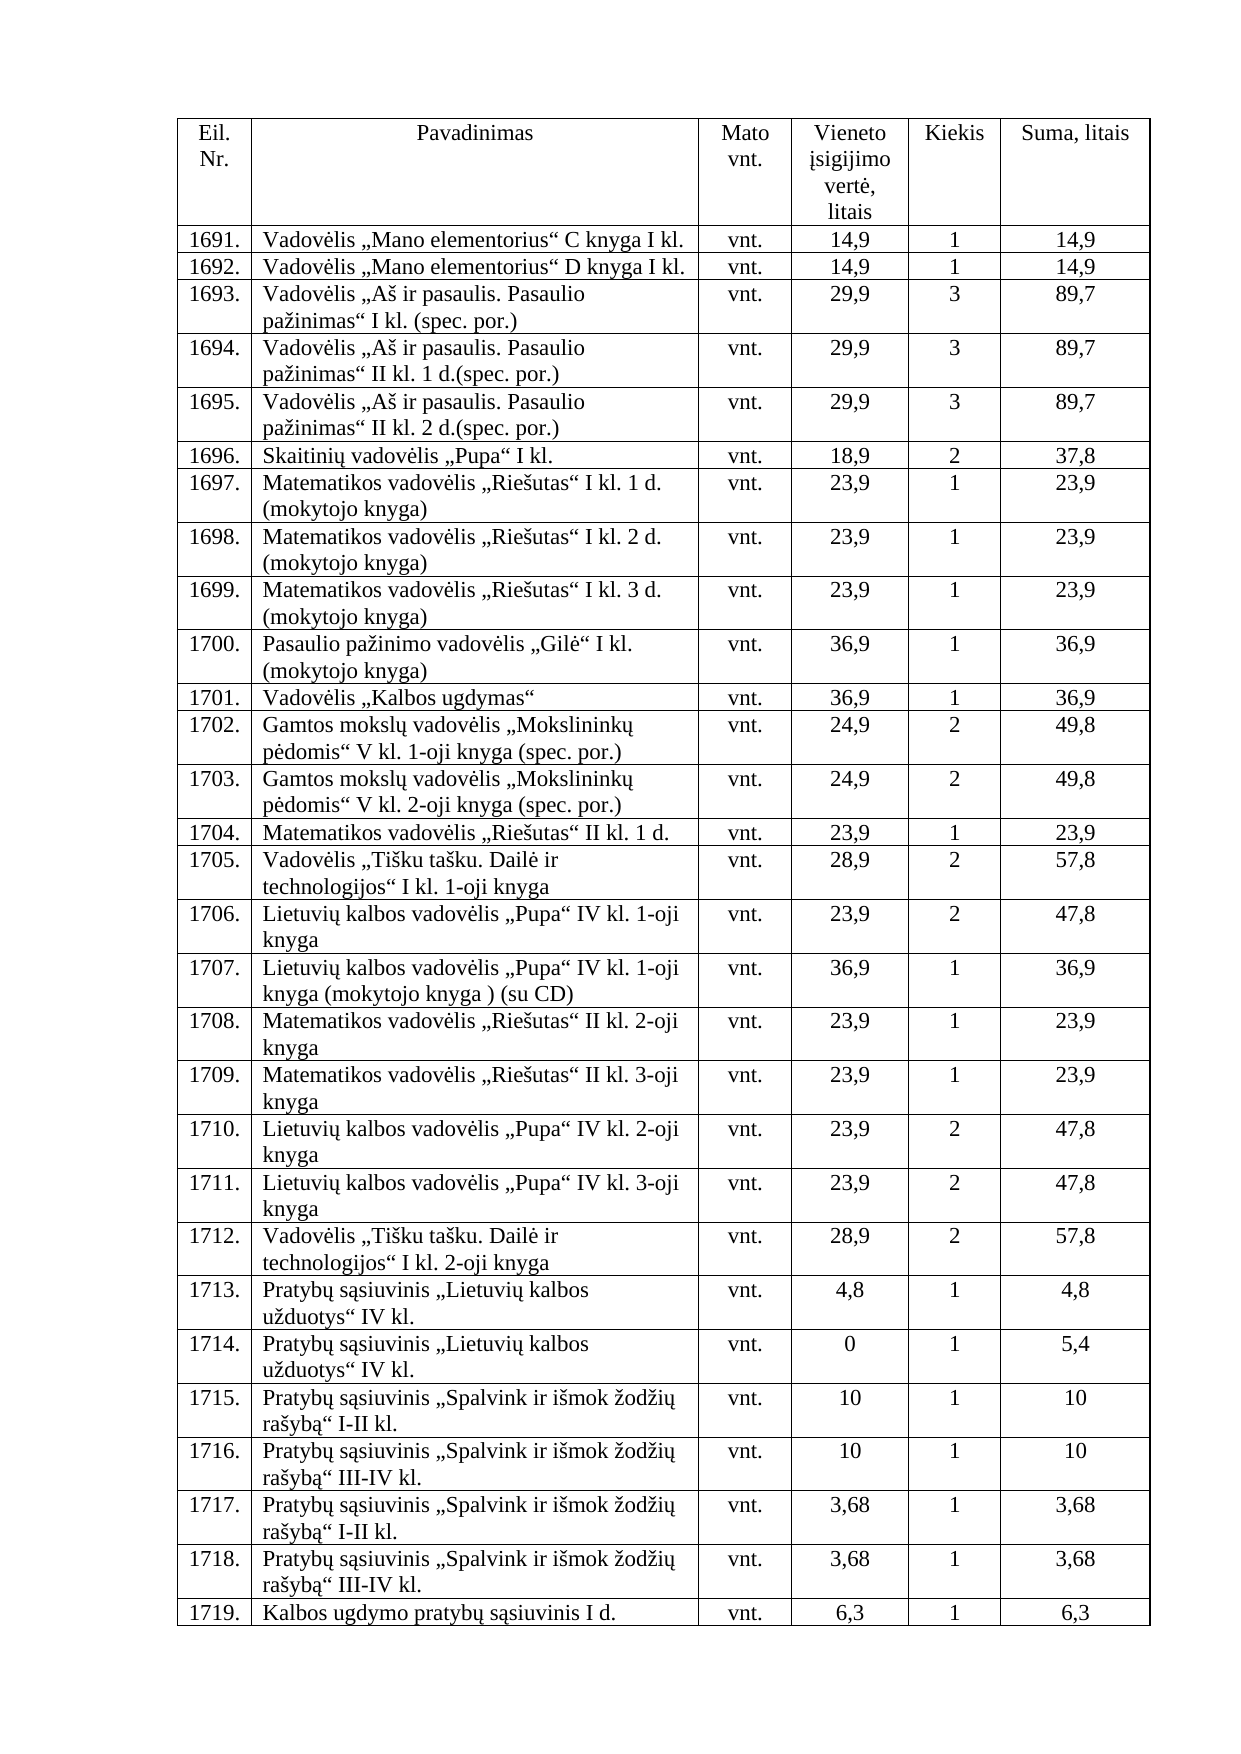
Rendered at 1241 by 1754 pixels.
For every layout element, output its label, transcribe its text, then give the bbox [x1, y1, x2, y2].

table_cell vnt. [699, 1545, 791, 1598]
table_cell 1 [909, 1545, 1000, 1598]
table_cell 1697. [178, 469, 251, 522]
table_cell 23,9 [792, 1169, 908, 1222]
table_cell 14,9 [1001, 226, 1149, 252]
table_cell 1 [909, 630, 1000, 683]
table_cell 1700. [178, 630, 251, 683]
table_header Suma, litais [1001, 119, 1149, 224]
table_cell vnt. [699, 1438, 791, 1490]
table_cell Gamtos mokslų vadovėlis „Mokslininkų pėdomis“ V kl. 1-oji knyga (spec. por.) [252, 711, 698, 764]
table_cell 57,8 [1001, 846, 1149, 899]
table_cell 89,7 [1001, 334, 1149, 387]
table_cell 1710. [178, 1115, 251, 1168]
table_cell 23,9 [792, 900, 908, 953]
table_cell 1716. [178, 1438, 251, 1490]
table_cell Matematikos vadovėlis „Riešutas“ II kl. 1 d. [252, 819, 698, 845]
table_cell vnt. [699, 469, 791, 522]
table_cell vnt. [699, 388, 791, 441]
table_cell 1701. [178, 684, 251, 710]
table_cell 89,7 [1001, 388, 1149, 441]
table_cell vnt. [699, 1115, 791, 1168]
table_cell Vadovėlis „Mano elementorius“ C knyga I kl. [252, 226, 698, 252]
table_cell 10 [1001, 1384, 1149, 1437]
table_cell Vadovėlis „Tišku tašku. Dailė ir technologijos“ I kl. 1-oji knyga [252, 846, 698, 899]
table_cell Matematikos vadovėlis „Riešutas“ I kl. 2 d. (mokytojo knyga) [252, 523, 698, 576]
table_cell 1712. [178, 1223, 251, 1275]
table_cell 1717. [178, 1491, 251, 1544]
table_header Eil. Nr. [178, 119, 251, 224]
table_cell 36,9 [1001, 684, 1149, 710]
table_cell vnt. [699, 846, 791, 899]
table_cell 23,9 [792, 819, 908, 845]
table_cell Kalbos ugdymo pratybų sąsiuvinis I d. [252, 1599, 698, 1625]
table_cell 6,3 [1001, 1599, 1149, 1625]
table_cell 29,9 [792, 334, 908, 387]
table_cell Vadovėlis „Aš ir pasaulis. Pasaulio pažinimas“ II kl. 1 d.(spec. por.) [252, 334, 698, 387]
table_cell Matematikos vadovėlis „Riešutas“ II kl. 3-oji knyga [252, 1061, 698, 1114]
table_cell 23,9 [792, 1061, 908, 1114]
table_cell 1709. [178, 1061, 251, 1114]
table_cell 23,9 [1001, 469, 1149, 522]
table_cell 23,9 [792, 469, 908, 522]
table_cell 10 [792, 1384, 908, 1437]
table_cell 18,9 [792, 442, 908, 468]
table_cell 1699. [178, 577, 251, 629]
table_cell vnt. [699, 334, 791, 387]
table_cell 36,9 [792, 684, 908, 710]
table_cell Pratybų sąsiuvinis „Lietuvių kalbos užduotys“ IV kl. [252, 1330, 698, 1383]
table_cell 49,8 [1001, 711, 1149, 764]
table_cell 24,9 [792, 711, 908, 764]
table_cell Pasaulio pažinimo vadovėlis „Gilė“ I kl.(mokytojo knyga) [252, 630, 698, 683]
table_cell 3 [909, 334, 1000, 387]
table_cell 3 [909, 388, 1000, 441]
table_cell 36,9 [1001, 954, 1149, 1007]
table_cell 14,9 [792, 226, 908, 252]
table_cell vnt. [699, 1330, 791, 1383]
table_cell Lietuvių kalbos vadovėlis „Pupa“ IV kl. 1-oji knyga [252, 900, 698, 953]
table_cell vnt. [699, 523, 791, 576]
table_cell 2 [909, 900, 1000, 953]
table_cell 2 [909, 442, 1000, 468]
table_cell 47,8 [1001, 900, 1149, 953]
table_cell 1 [909, 226, 1000, 252]
table_cell 1 [909, 469, 1000, 522]
table_cell vnt. [699, 765, 791, 818]
table_cell 28,9 [792, 846, 908, 899]
table_cell vnt. [699, 442, 791, 468]
table_cell 57,8 [1001, 1223, 1149, 1275]
table_cell 1 [909, 523, 1000, 576]
table_cell 10 [1001, 1438, 1149, 1490]
table_cell 2 [909, 846, 1000, 899]
table_cell 4,8 [1001, 1276, 1149, 1329]
table_cell 23,9 [792, 523, 908, 576]
table_cell 1 [909, 1438, 1000, 1490]
table_cell 1713. [178, 1276, 251, 1329]
table_cell 1719. [178, 1599, 251, 1625]
table_cell Vadovėlis „Aš ir pasaulis. Pasaulio pažinimas“ I kl. (spec. por.) [252, 280, 698, 333]
table_header Kiekis [909, 119, 1000, 224]
table_cell 1695. [178, 388, 251, 441]
table_cell 37,8 [1001, 442, 1149, 468]
table_cell 0 [792, 1330, 908, 1383]
table_cell 23,9 [792, 1115, 908, 1168]
table_cell vnt. [699, 1008, 791, 1060]
table_cell 1696. [178, 442, 251, 468]
table_cell 1715. [178, 1384, 251, 1437]
table_cell 3 [909, 280, 1000, 333]
table_cell 47,8 [1001, 1115, 1149, 1168]
table_cell vnt. [699, 1169, 791, 1222]
table_cell 23,9 [1001, 523, 1149, 576]
table_cell Pratybų sąsiuvinis „Spalvink ir išmok žodžių rašybą“ III-IV kl. [252, 1438, 698, 1490]
table_cell 1703. [178, 765, 251, 818]
table_cell vnt. [699, 954, 791, 1007]
table_cell vnt. [699, 226, 791, 252]
table_cell Vadovėlis „Tišku tašku. Dailė ir technologijos“ I kl. 2-oji knyga [252, 1223, 698, 1275]
table_cell 29,9 [792, 280, 908, 333]
table_cell 1704. [178, 819, 251, 845]
table_cell 29,9 [792, 388, 908, 441]
table_cell 3,68 [1001, 1491, 1149, 1544]
table_cell 36,9 [792, 954, 908, 1007]
table_cell 1711. [178, 1169, 251, 1222]
table_cell 1 [909, 577, 1000, 629]
table_cell 2 [909, 765, 1000, 818]
table_cell vnt. [699, 280, 791, 333]
table_cell 1 [909, 1330, 1000, 1383]
table_cell vnt. [699, 577, 791, 629]
table_cell Gamtos mokslų vadovėlis „Mokslininkų pėdomis“ V kl. 2-oji knyga (spec. por.) [252, 765, 698, 818]
table_cell 1692. [178, 253, 251, 279]
table_cell 1691. [178, 226, 251, 252]
table_cell vnt. [699, 1061, 791, 1114]
table_cell Pratybų sąsiuvinis „Spalvink ir išmok žodžių rašybą“ III-IV kl. [252, 1545, 698, 1598]
table_cell vnt. [699, 900, 791, 953]
table_cell 1 [909, 1008, 1000, 1060]
table_cell 1702. [178, 711, 251, 764]
table_cell 1694. [178, 334, 251, 387]
table_cell vnt. [699, 630, 791, 683]
table_cell 1718. [178, 1545, 251, 1598]
table_cell 23,9 [792, 577, 908, 629]
table_cell 23,9 [1001, 1061, 1149, 1114]
table_cell 1707. [178, 954, 251, 1007]
table_cell 2 [909, 711, 1000, 764]
table_cell 1693. [178, 280, 251, 333]
table_cell 1 [909, 684, 1000, 710]
table_cell vnt. [699, 1384, 791, 1437]
table_cell 23,9 [1001, 577, 1149, 629]
table_cell Matematikos vadovėlis „Riešutas“ II kl. 2-oji knyga [252, 1008, 698, 1060]
table_cell 2 [909, 1223, 1000, 1275]
table_cell Skaitinių vadovėlis „Pupa“ I kl. [252, 442, 698, 468]
table_cell 1 [909, 819, 1000, 845]
table_cell 1698. [178, 523, 251, 576]
table_cell 6,3 [792, 1599, 908, 1625]
table_cell 23,9 [1001, 1008, 1149, 1060]
table_cell Matematikos vadovėlis „Riešutas“ I kl. 3 d. (mokytojo knyga) [252, 577, 698, 629]
table_cell Pratybų sąsiuvinis „Lietuvių kalbos užduotys“ IV kl. [252, 1276, 698, 1329]
table_cell 89,7 [1001, 280, 1149, 333]
table_cell Lietuvių kalbos vadovėlis „Pupa“ IV kl. 2-oji knyga [252, 1115, 698, 1168]
table_cell 36,9 [792, 630, 908, 683]
table_cell 49,8 [1001, 765, 1149, 818]
table_cell vnt. [699, 1276, 791, 1329]
table_cell 1 [909, 1491, 1000, 1544]
table_cell Matematikos vadovėlis „Riešutas“ I kl. 1 d. (mokytojo knyga) [252, 469, 698, 522]
table_cell Pratybų sąsiuvinis „Spalvink ir išmok žodžių rašybą“ I-II kl. [252, 1384, 698, 1437]
table_cell 3,68 [1001, 1545, 1149, 1598]
table_cell vnt. [699, 684, 791, 710]
table_cell 47,8 [1001, 1169, 1149, 1222]
table_cell Vadovėlis „Aš ir pasaulis. Pasaulio pažinimas“ II kl. 2 d.(spec. por.) [252, 388, 698, 441]
table_cell 28,9 [792, 1223, 908, 1275]
table_cell 23,9 [792, 1008, 908, 1060]
table_cell 3,68 [792, 1491, 908, 1544]
table_cell 14,9 [1001, 253, 1149, 279]
table_cell 1706. [178, 900, 251, 953]
table_cell 1 [909, 1384, 1000, 1437]
table_cell 36,9 [1001, 630, 1149, 683]
table_header Mato vnt. [699, 119, 791, 224]
table_cell 1714. [178, 1330, 251, 1383]
table_cell 2 [909, 1115, 1000, 1168]
table_cell vnt. [699, 253, 791, 279]
table_cell vnt. [699, 711, 791, 764]
table_cell vnt. [699, 1599, 791, 1625]
table_cell Vadovėlis „Kalbos ugdymas“ [252, 684, 698, 710]
table_cell Pratybų sąsiuvinis „Spalvink ir išmok žodžių rašybą“ I-II kl. [252, 1491, 698, 1544]
table_cell 1 [909, 1599, 1000, 1625]
table_cell 1 [909, 954, 1000, 1007]
table_cell vnt. [699, 819, 791, 845]
table_cell 23,9 [1001, 819, 1149, 845]
table_cell 3,68 [792, 1545, 908, 1598]
table_cell 5,4 [1001, 1330, 1149, 1383]
table_cell 1 [909, 1061, 1000, 1114]
table_header Pavadinimas [252, 119, 698, 224]
table_cell 4,8 [792, 1276, 908, 1329]
table_cell 14,9 [792, 253, 908, 279]
table_cell Lietuvių kalbos vadovėlis „Pupa“ IV kl. 3-oji knyga [252, 1169, 698, 1222]
table_cell 1708. [178, 1008, 251, 1060]
table_cell 24,9 [792, 765, 908, 818]
table_cell 1 [909, 253, 1000, 279]
table_cell vnt. [699, 1223, 791, 1275]
table_cell vnt. [699, 1491, 791, 1544]
table_cell Lietuvių kalbos vadovėlis „Pupa“ IV kl. 1-oji knyga (mokytojo knyga ) (su CD) [252, 954, 698, 1007]
table_cell 2 [909, 1169, 1000, 1222]
table_header Vieneto įsigijimo vertė, litais [792, 119, 908, 224]
table_cell 1705. [178, 846, 251, 899]
table_cell 10 [792, 1438, 908, 1490]
table_cell 1 [909, 1276, 1000, 1329]
table_cell Vadovėlis „Mano elementorius“ D knyga I kl. [252, 253, 698, 279]
